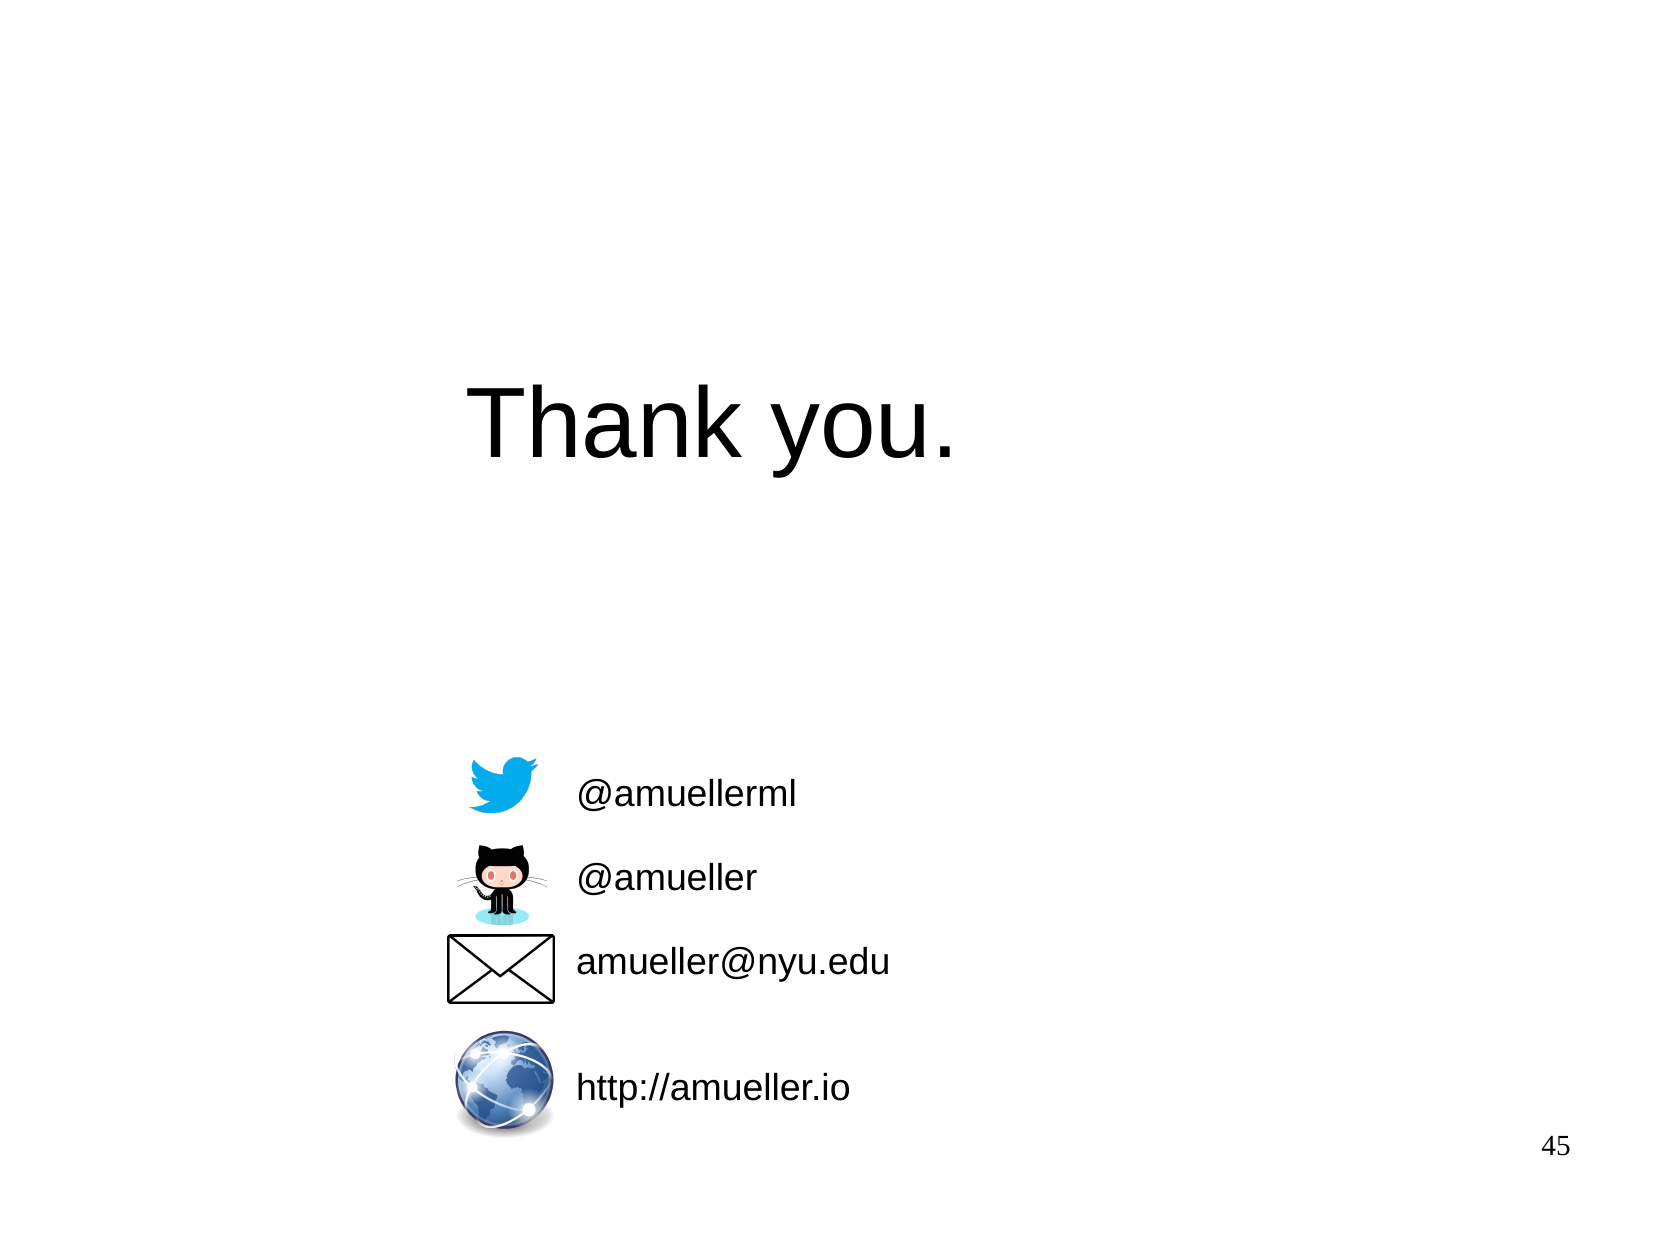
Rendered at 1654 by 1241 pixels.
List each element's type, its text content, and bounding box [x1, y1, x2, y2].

text_box @amuellerml @amueller amueller@nyu.edu http://amueller.io [561, 722, 1260, 1116]
picture [441, 727, 562, 929]
picture [447, 934, 555, 1004]
text_box Thank you. [450, 359, 1561, 599]
picture [444, 1022, 562, 1140]
